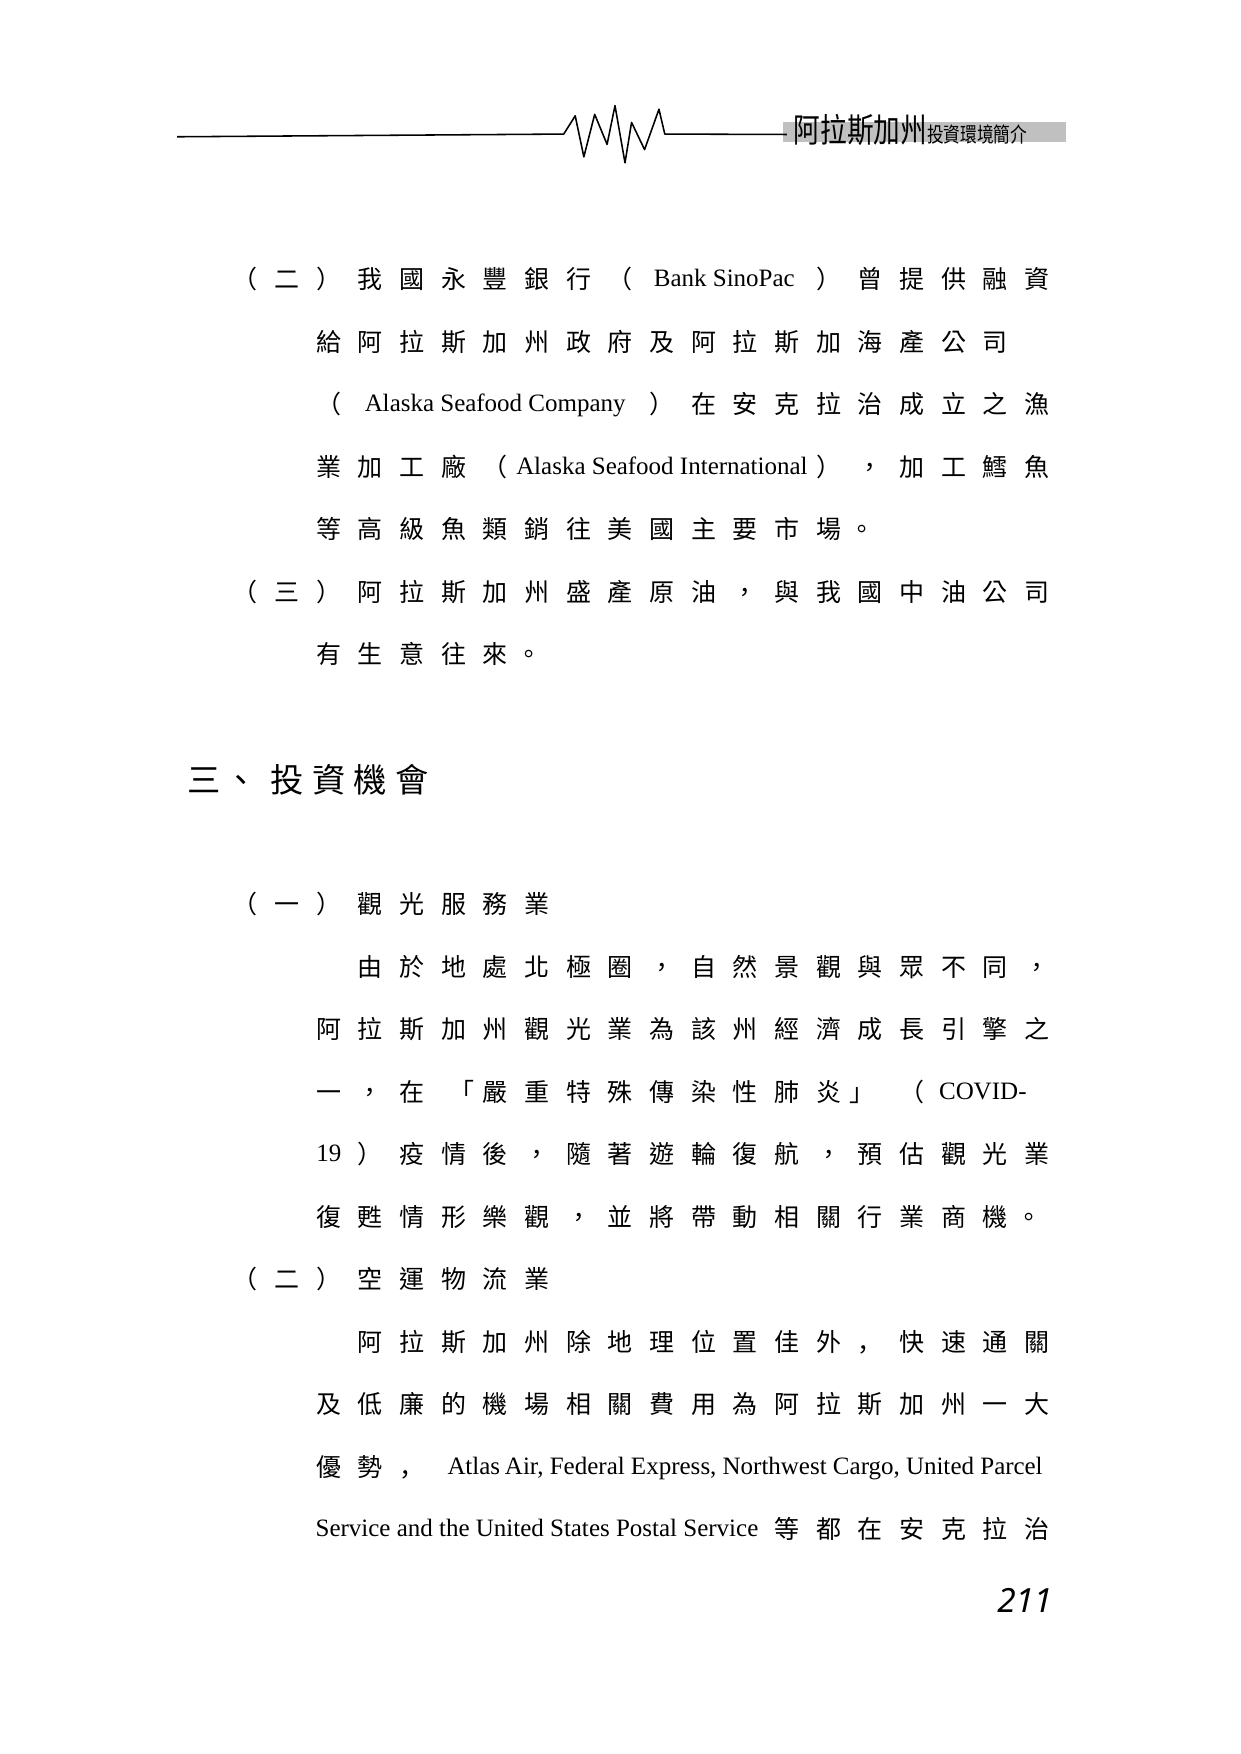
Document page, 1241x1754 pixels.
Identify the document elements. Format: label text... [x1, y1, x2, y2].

text 三、投資機會 [183, 736, 1058, 799]
text 由於地處北極圈，自然景觀與眾不同，阿拉斯加州觀光業為該州經濟成長引擎之一，在「嚴重特殊傳染性肺炎」（COVID-19）疫情後，隨著遊輪復航，預估觀光業復甦情形樂觀，並將帶動相關行業商機。 [281, 924, 1058, 1236]
text 阿拉斯加州除地理位置佳外，快速通關及低廉的機場相關費用為阿拉斯加州一大優勢，Atlas Air, Federal Express, Northwest Cargo, United Parcel Service and the United States Postal Service等都在安克拉治 [281, 1299, 1058, 1549]
text （二）空運物流業 [207, 1236, 1058, 1299]
text （一）觀光服務業 [207, 861, 1058, 924]
text （三）阿拉斯加州盛產原油，與我國中油公司有生意往來。 [207, 549, 1058, 674]
text （二）我國永豐銀行（Bank SinoPac）曾提供融資給阿拉斯加州政府及阿拉斯加海產公司（Alaska Seafood Company）在安克拉治成立之漁業加工廠（Alaska Seafood International），加工鱈魚等高級魚類銷往美國主要市場。 [207, 236, 1058, 549]
